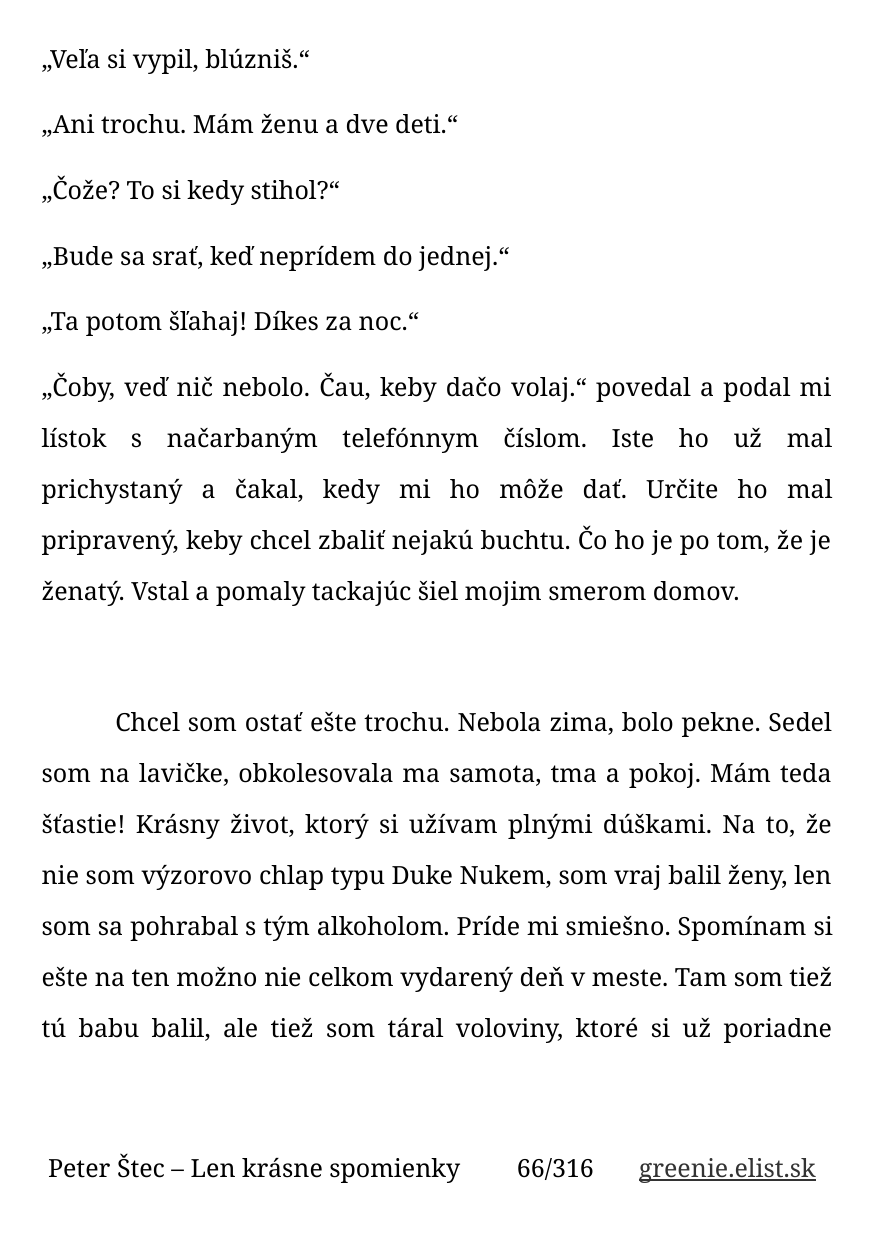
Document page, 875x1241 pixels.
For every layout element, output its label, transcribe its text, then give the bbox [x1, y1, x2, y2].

text „Ta potom šľahaj! Díkes za noc.“ [41, 304, 833, 338]
text „Bude sa srať, keď neprídem do jednej.“ [41, 238, 833, 272]
text „Ani trochu. Mám ženu a dve deti.“ [41, 107, 833, 141]
text „Veľa si vypil, blúzniš.“ [41, 41, 833, 75]
text Chcel som ostať ešte trochu. Nebola zima, bolo pekne. Sedel som na lavičke, obkolesovala ma samota, tma a pokoj. Mám teda šťastie! Krásny život, ktorý si užívam plnými dúškami. Na to, že nie som výzorovo chlap typu Duke Nukem, som vraj balil ženy, len som sa pohrabal s tým alkoholom. Príde mi smiešno. Spomínam si ešte na ten možno nie celkom vydarený deň v meste. Tam som tiež tú babu balil, ale tiež som táral voloviny, ktoré si už poriadne [41, 705, 833, 1045]
text „Čože? To si kedy stihol?“ [41, 173, 833, 207]
text „Čoby, veď nič nebolo. Čau, keby dačo volaj.“ povedal a podal mi lístok s načarbaným telefónnym číslom. Iste ho už mal prichystaný a čakal, kedy mi ho môže dať. Určite ho mal pripravený, keby chcel zbaliť nejakú buchtu. Čo ho je po tom, že je ženatý. Vstal a pomaly tackajúc šiel mojim smerom domov. [41, 369, 833, 608]
